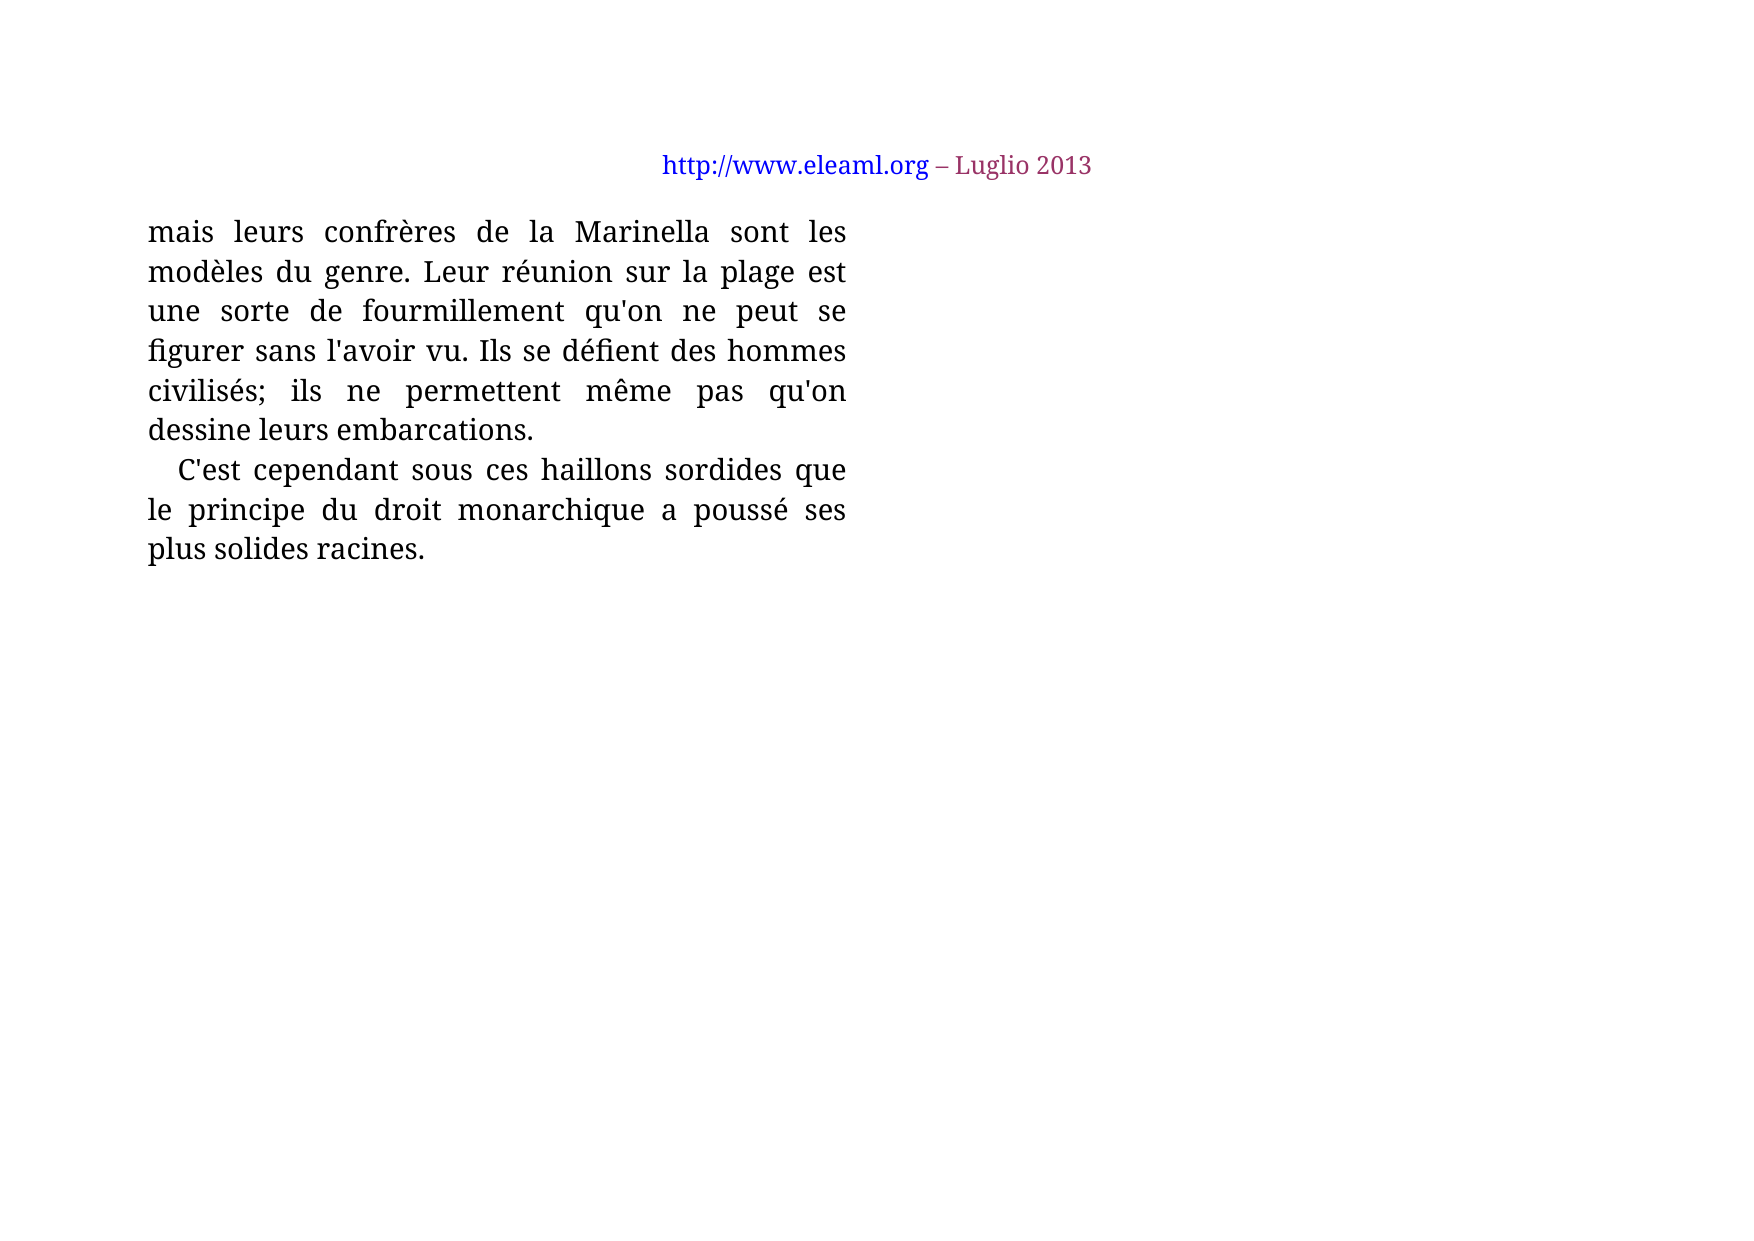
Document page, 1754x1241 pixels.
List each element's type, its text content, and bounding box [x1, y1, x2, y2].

text mais leurs confrères de la Marinella sont les modèles du genre. Leur réunion sur la plage est une sorte de fourmillement qu'on ne peut se figurer sans l'avoir vu. Ils se défient des hommes civilisés; ils ne permettent même pas qu'on dessine leurs embarcations. [148, 211, 847, 449]
text C'est cependant sous ces haillons sordides que le principe du droit monarchique a poussé ses plus solides racines. [148, 449, 847, 568]
